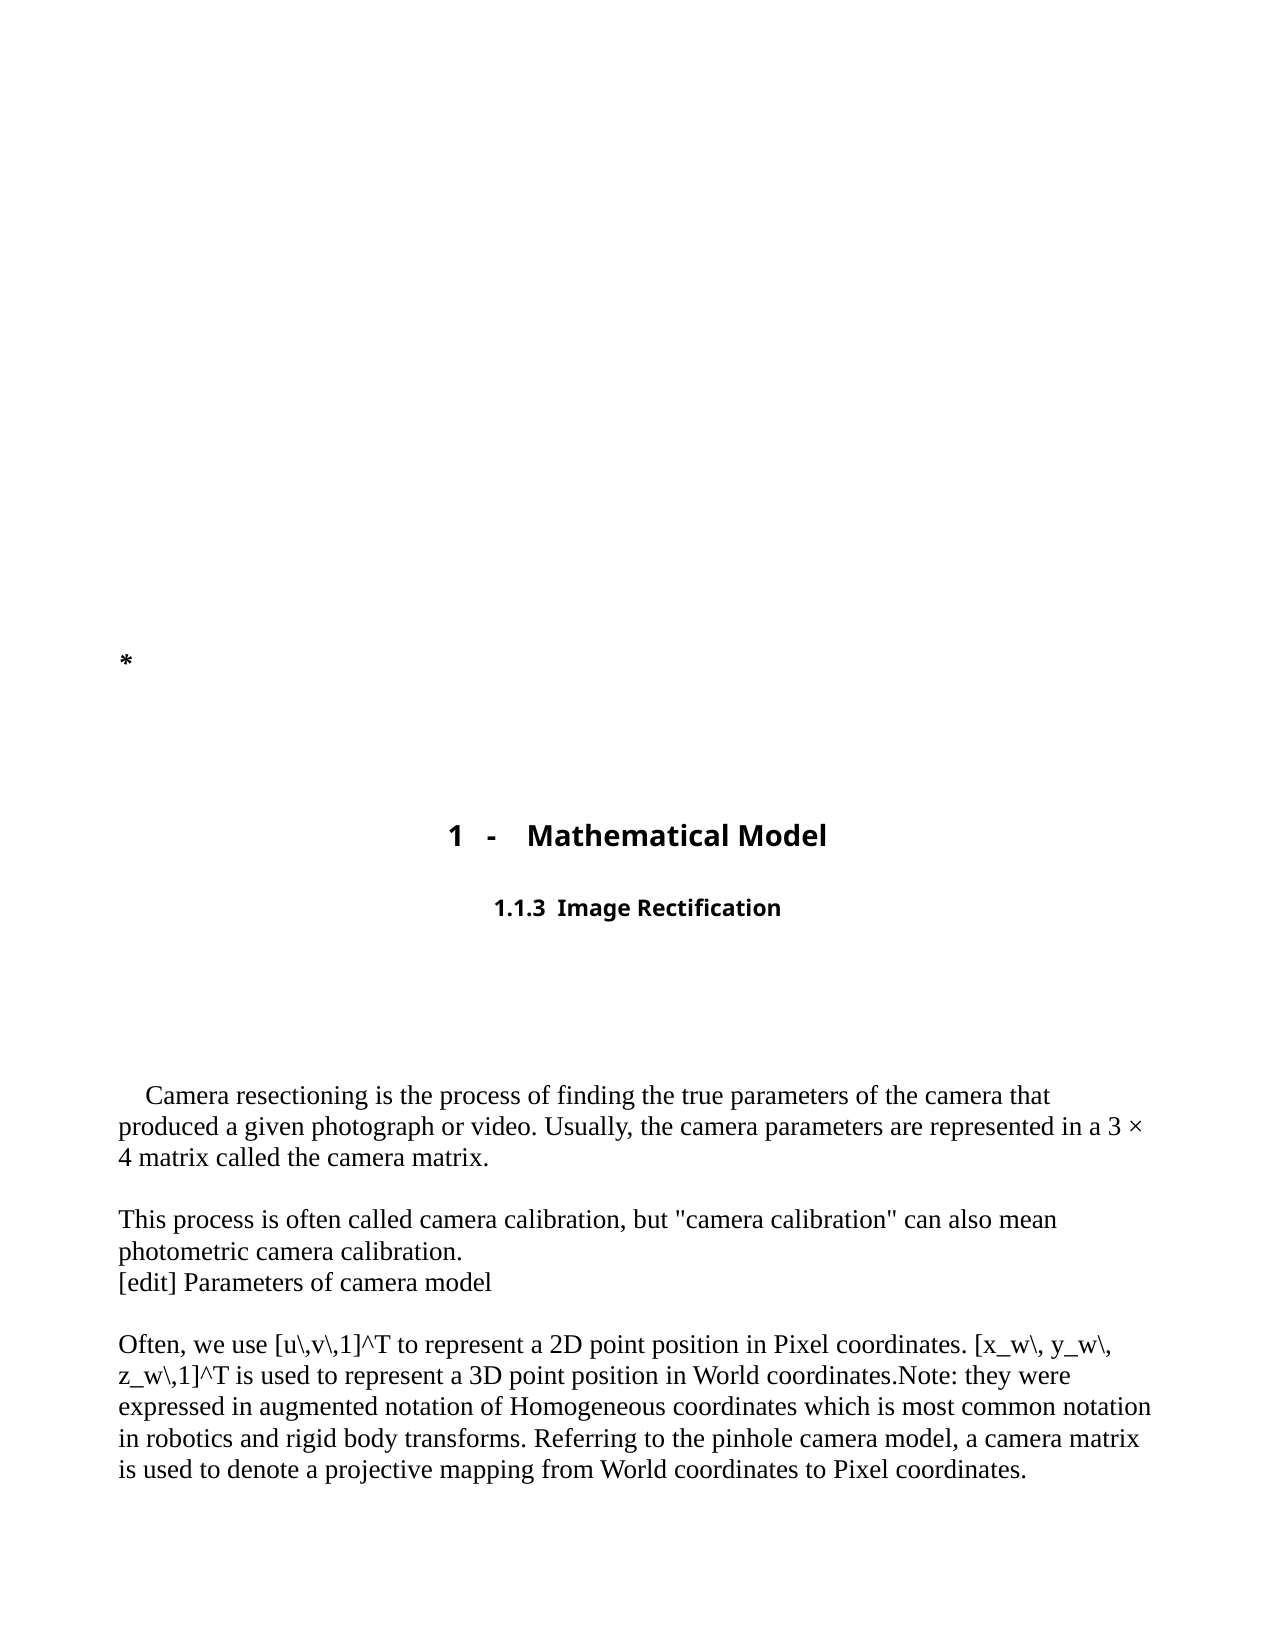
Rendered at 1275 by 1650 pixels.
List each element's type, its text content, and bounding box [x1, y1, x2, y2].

text [edit] Parameters of camera model [118, 1266, 1157, 1297]
text 1.1.3 Image Rectification [118, 892, 1157, 923]
text Camera resectioning is the process of finding the true parameters of the camera that produced a given photograph or video. Usually, the camera parameters are represented in a 3 × 4 matrix called the camera matrix. [118, 1079, 1157, 1172]
text 1 - Mathematical Model [118, 815, 1157, 855]
text Often, we use [u\,v\,1]^T to represent a 2D point position in Pixel coordinates. [x_w\, y_w\, z_w\,1]^T is used to represent a 3D point position in World coordinates.Note: they were expressed in augmented notation of Homogeneous coordinates which is most common notation in robotics and rigid body transforms. Referring to the pinhole camera model, a camera matrix is used to denote a projective mapping from World coordinates to Pixel coordinates. [118, 1328, 1157, 1484]
text This process is often called camera calibration, but "camera calibration" can also mean photometric camera calibration. [118, 1204, 1157, 1266]
text * [118, 648, 1157, 679]
